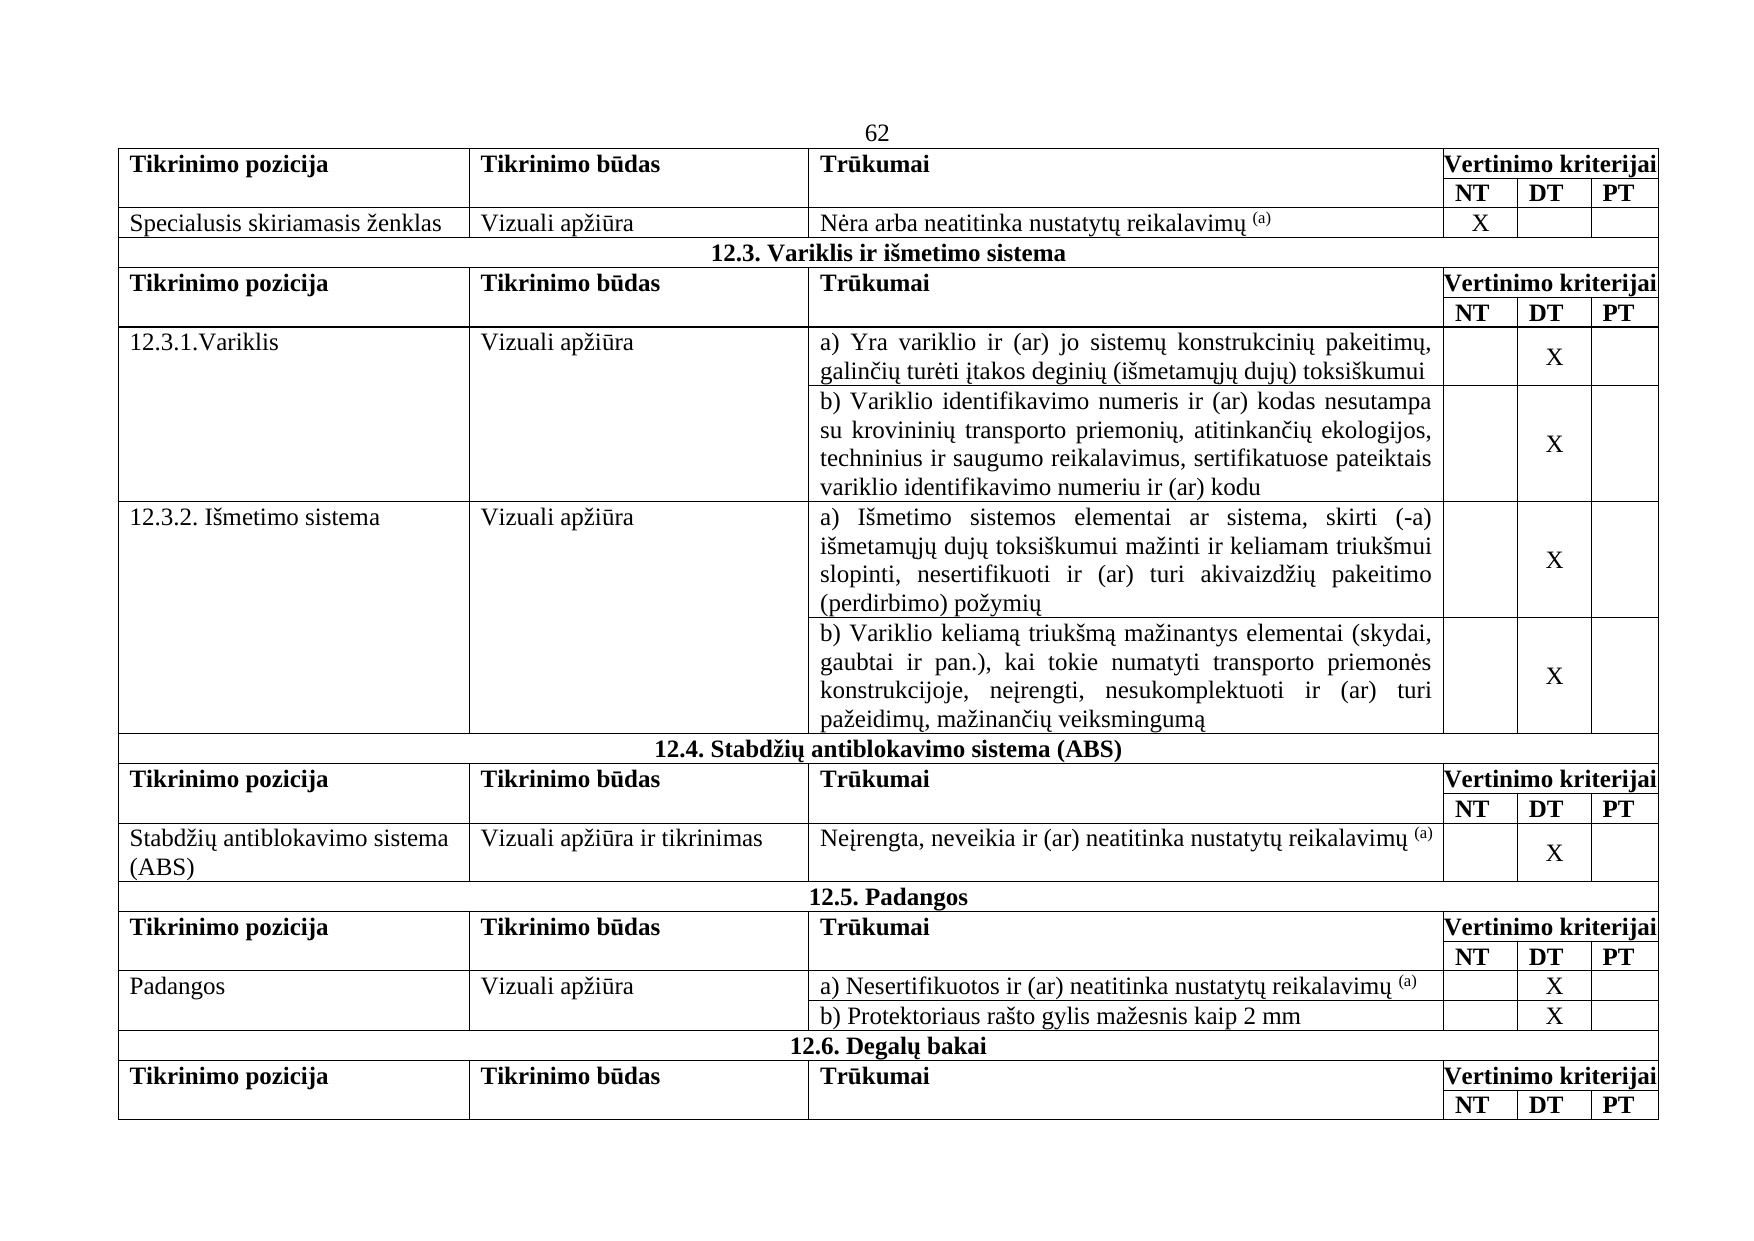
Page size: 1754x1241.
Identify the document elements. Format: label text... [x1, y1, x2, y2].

table_cell Trūkumai [809, 764, 1443, 822]
table_cell b) Variklio keliamą triukšmą mažinantys elementai (skydai, gaubtai ir pan.), kai tokie numatyti transporto priemonės konstrukcijoje, neįrengti, nesukomplektuoti ir (ar) turi pažeidimų, mažinančių veiksmingumą [809, 618, 1443, 733]
table_cell DT [1518, 942, 1591, 970]
table_cell DT [1518, 298, 1591, 326]
table_cell Specialusis skiriamasis ženklas [119, 208, 469, 237]
table_cell Vizuali apžiūra [470, 971, 808, 1030]
table_cell [1592, 328, 1658, 385]
table_cell [1592, 386, 1658, 501]
table_cell 12.6. Degalų bakai [119, 1031, 1658, 1060]
table_cell [1592, 971, 1658, 1000]
table_cell [1592, 824, 1658, 881]
table_cell PT [1592, 298, 1658, 326]
table_cell Neįrengta, neveikia ir (ar) neatitinka nustatytų reikalavimų (a) [809, 824, 1443, 881]
table_cell Vertinimo kriterijai [1444, 912, 1658, 941]
table_cell Vizuali apžiūra [470, 502, 808, 733]
table_cell NT [1444, 794, 1517, 822]
table_cell Tikrinimo pozicija [119, 149, 469, 207]
table_cell 12.4. Stabdžių antiblokavimo sistema (ABS) [119, 734, 1658, 763]
table_cell [1444, 1001, 1517, 1030]
table_cell Nėra arba neatitinka nustatytų reikalavimų (a) [809, 208, 1443, 237]
table_cell [1444, 328, 1517, 385]
table_cell Trūkumai [809, 268, 1443, 326]
table_cell Stabdžių antiblokavimo sistema (ABS) [119, 824, 469, 881]
table_cell Trūkumai [809, 1061, 1443, 1119]
table_cell DT [1518, 1091, 1591, 1119]
table_cell Tikrinimo pozicija [119, 1061, 469, 1119]
table_cell [1592, 1001, 1658, 1030]
table_cell [1444, 502, 1517, 617]
table_cell Tikrinimo būdas [470, 268, 808, 326]
table_cell [1592, 618, 1658, 733]
table_cell 12.5. Padangos [119, 882, 1658, 911]
table_cell DT [1518, 794, 1591, 822]
table_cell a) Nesertifikuotos ir (ar) neatitinka nustatytų reikalavimų (a) [809, 971, 1443, 1000]
table_cell NT [1444, 942, 1517, 970]
table_cell X [1444, 208, 1517, 237]
table_cell Vizuali apžiūra ir tikrinimas [470, 824, 808, 881]
table_cell Vizuali apžiūra [470, 328, 808, 501]
table_cell [1592, 208, 1658, 237]
table_cell NT [1444, 298, 1517, 326]
table_cell NT [1444, 179, 1517, 207]
table_cell Tikrinimo būdas [470, 912, 808, 970]
table_cell X [1518, 618, 1591, 733]
table_cell Tikrinimo pozicija [119, 912, 469, 970]
table_cell [1444, 386, 1517, 501]
table_cell PT [1592, 794, 1658, 822]
table_cell [1592, 502, 1658, 617]
table_cell X [1518, 1001, 1591, 1030]
table_cell Vertinimo kriterijai [1444, 1061, 1658, 1089]
table_cell Trūkumai [809, 912, 1443, 970]
table_cell Trūkumai [809, 149, 1443, 207]
table_cell Tikrinimo būdas [470, 149, 808, 207]
table_cell b) Protektoriaus rašto gylis mažesnis kaip 2 mm [809, 1001, 1443, 1030]
table_cell Vertinimo kriterijai [1444, 149, 1658, 177]
table_cell a) Yra variklio ir (ar) jo sistemų konstrukcinių pakeitimų, galinčių turėti įtakos deginių (išmetamųjų dujų) toksiškumui [809, 328, 1443, 385]
table_cell Tikrinimo pozicija [119, 268, 469, 326]
table_cell Tikrinimo būdas [470, 764, 808, 822]
table_cell Tikrinimo būdas [470, 1061, 808, 1119]
table_cell PT [1592, 942, 1658, 970]
table_cell Vertinimo kriterijai [1444, 764, 1658, 793]
table_cell PT [1592, 179, 1658, 207]
table_cell X [1518, 502, 1591, 617]
table_cell X [1518, 824, 1591, 881]
table_cell Vertinimo kriterijai [1444, 268, 1658, 297]
table_cell NT [1444, 1091, 1517, 1119]
table_cell a) Išmetimo sistemos elementai ar sistema, skirti (-a) išmetamųjų dujų toksiškumui mažinti ir keliamam triukšmui slopinti, nesertifikuoti ir (ar) turi akivaizdžių pakeitimo (perdirbimo) požymių [809, 502, 1443, 617]
table_cell DT [1518, 179, 1591, 207]
table_cell b) Variklio identifikavimo numeris ir (ar) kodas nesutampa su krovininių transporto priemonių, atitinkančių ekologijos, techninius ir saugumo reikalavimus, sertifikatuose pateiktais variklio identifikavimo numeriu ir (ar) kodu [809, 386, 1443, 501]
table_cell Tikrinimo pozicija [119, 764, 469, 822]
table_cell X [1518, 328, 1591, 385]
table_cell X [1518, 971, 1591, 1000]
table_cell PT [1592, 1091, 1658, 1119]
table_cell [1444, 971, 1517, 1000]
table_cell 12.3.2. Išmetimo sistema [119, 502, 469, 733]
table_cell X [1518, 386, 1591, 501]
table_cell [1444, 618, 1517, 733]
table_cell 12.3. Variklis ir išmetimo sistema [119, 238, 1658, 267]
table_cell 12.3.1.Variklis [119, 328, 469, 501]
table_cell Vizuali apžiūra [470, 208, 808, 237]
table_cell [1518, 208, 1591, 237]
table_cell Padangos [119, 971, 469, 1030]
table_cell [1444, 824, 1517, 881]
